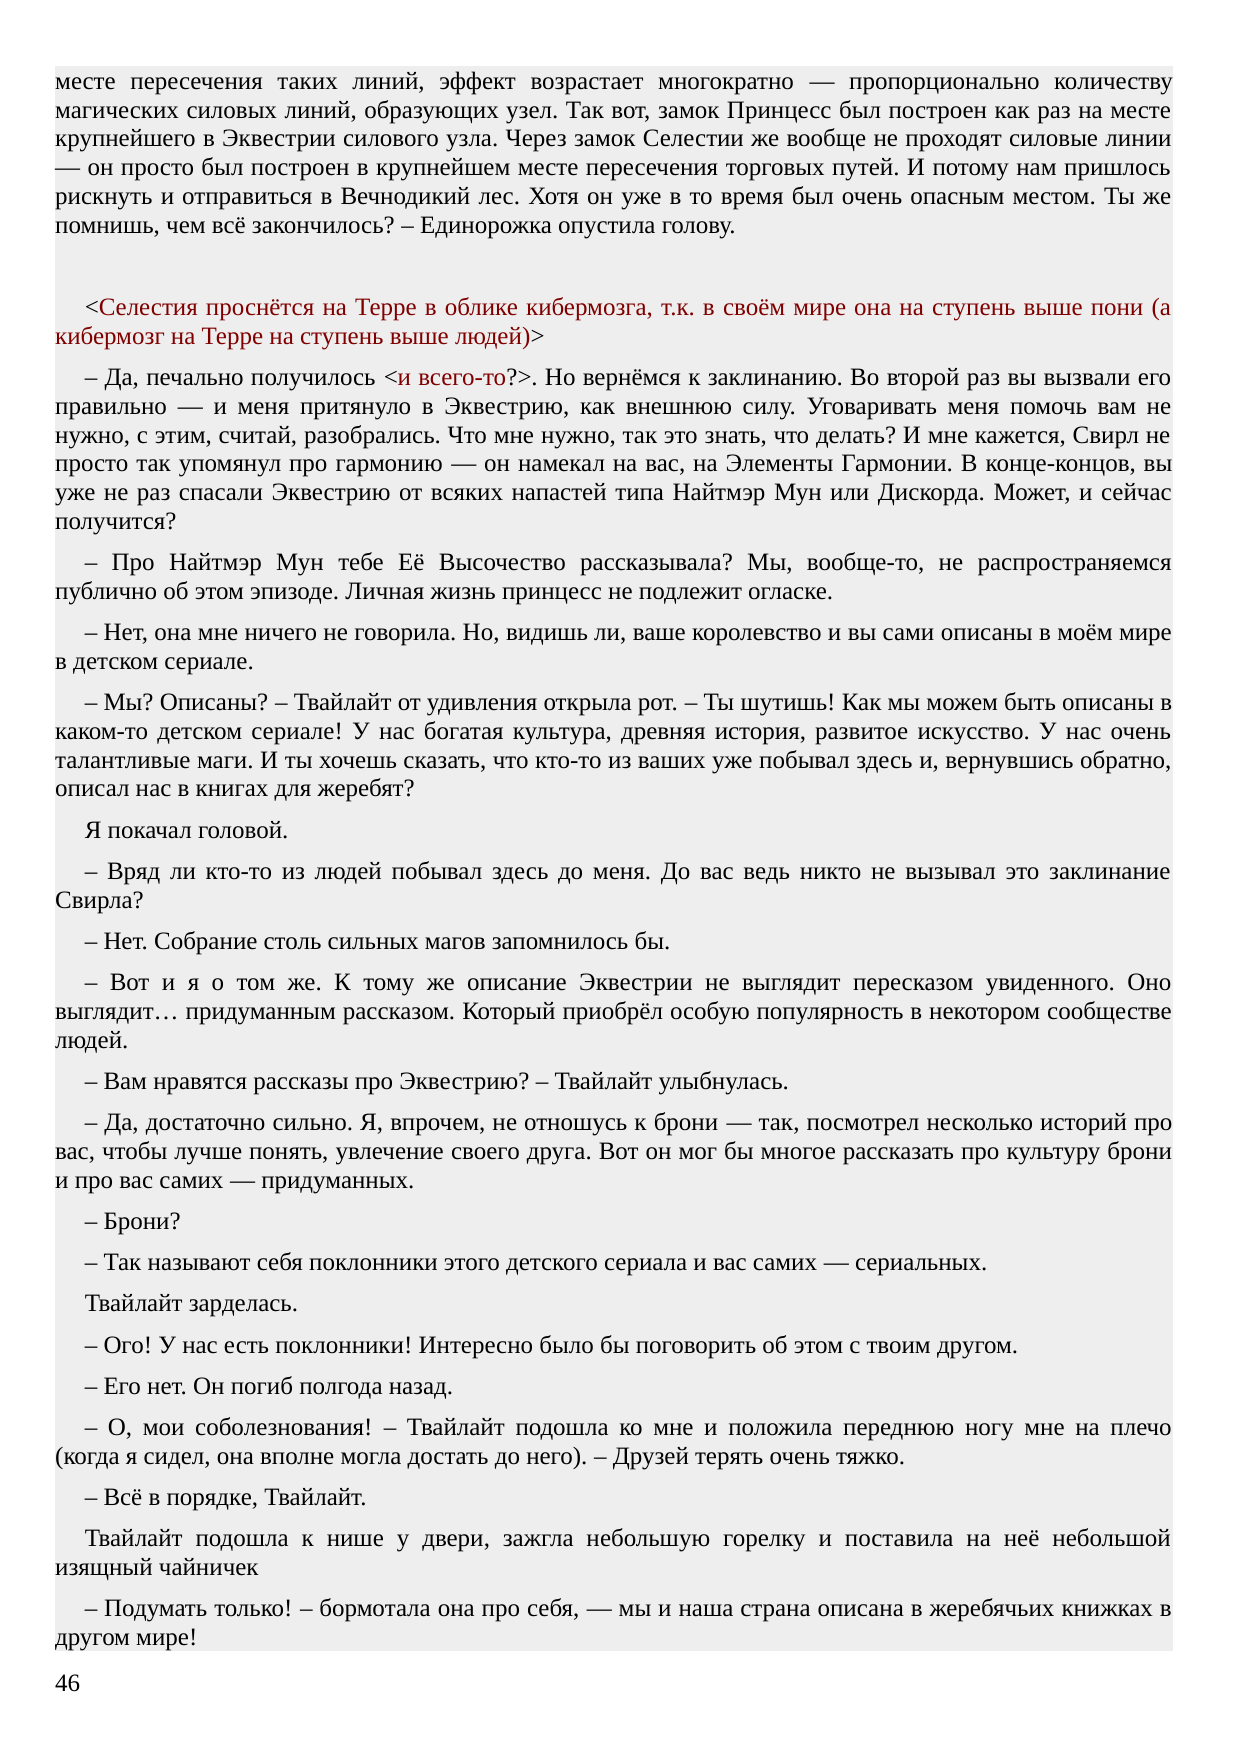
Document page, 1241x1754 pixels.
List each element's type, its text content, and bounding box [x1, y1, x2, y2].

text – Про Найтмэр Мун тебе Её Высочество рассказывала? Мы, вообще-то, не распространяемся публично об этом эпизоде. Личная жизнь принцесс не подлежит огласке. [55, 547, 1173, 605]
text – О, мои соболезнования! – Твайлайт подошла ко мне и положила переднюю ногу мне на плечо (когда я сидел, она вполне могла достать до него). – Друзей терять очень тяжко. [55, 1412, 1173, 1470]
text – Да, печально получилось <и всего-то?>. Но вернёмся к заклинанию. Во второй раз вы вызвали его правильно — и меня притянуло в Эквестрию, как внешнюю силу. Уговаривать меня помочь вам не нужно, с этим, считай, разобрались. Что мне нужно, так это знать, что делать? И мне кажется, Свирл не просто так упомянул про гармонию — он намекал на вас, на Элементы Гармонии. В конце-концов, вы уже не раз спасали Эквестрию от всяких напастей типа Найтмэр Мун или Дискорда. Может, и сейчас получится? [55, 362, 1173, 535]
text – Всё в порядке, Твайлайт. [55, 1482, 1173, 1511]
text – Мы? Описаны? – Твайлайт от удивления открыла рот. – Ты шутишь! Как мы можем быть описаны в каком-то детском сериале! У нас богатая культура, древняя история, развитое искусство. У нас очень талантливые маги. И ты хочешь сказать, что кто-то из ваших уже побывал здесь и, вернувшись обратно, описал нас в книгах для жеребят? [55, 687, 1173, 802]
text – Нет, она мне ничего не говорила. Но, видишь ли, ваше королевство и вы сами описаны в моём мире в детском сериале. [55, 617, 1173, 675]
text <Селестия проснётся на Терре в облике кибермозга, т.к. в своём мире она на ступень выше пони (а кибермозг на Терре на ступень выше людей)> [55, 292, 1173, 350]
text Твайлайт зарделась. [55, 1288, 1173, 1317]
text – Нет. Собрание столь сильных магов запомнилось бы. [55, 926, 1173, 955]
text месте пересечения таких линий, эффект возрастает многократно — пропорционально количеству магических силовых линий, образующих узел. Так вот, замок Принцесс был построен как раз на месте крупнейшего в Эквестрии силового узла. Через замок Селестии же вообще не проходят силовые линии — он просто был построен в крупнейшем месте пересечения торговых путей. И потому нам пришлось рискнуть и отправиться в Вечнодикий лес. Хотя он уже в то время был очень опасным местом. Ты же помнишь, чем всё закончилось? – Единорожка опустила голову. [55, 66, 1173, 238]
text – Да, достаточно сильно. Я, впрочем, не отношусь к брони — так, посмотрел несколько историй про вас, чтобы лучше понять, увлечение своего друга. Вот он мог бы многое рассказать про культуру брони и про вас самих — придуманных. [55, 1107, 1173, 1193]
text – Так называют себя поклонники этого детского сериала и вас самих — сериальных. [55, 1247, 1173, 1276]
text Я покачал головой. [55, 815, 1173, 843]
text – Брони? [55, 1206, 1173, 1235]
text Твайлайт подошла к нише у двери, зажгла небольшую горелку и поставила на неё небольшой изящный чайничек [55, 1523, 1173, 1581]
text – Его нет. Он погиб полгода назад. [55, 1371, 1173, 1400]
text – Вам нравятся рассказы про Эквестрию? – Твайлайт улыбнулась. [55, 1066, 1173, 1095]
text – Вряд ли кто-то из людей побывал здесь до меня. До вас ведь никто не вызывал это заклинание Свирла? [55, 856, 1173, 913]
text – Вот и я о том же. К тому же описание Эквестрии не выглядит пересказом увиденного. Оно выглядит… придуманным рассказом. Который приобрёл особую популярность в некотором сообществе людей. [55, 967, 1173, 1053]
text – Подумать только! – бормотала она про себя, — мы и наша страна описана в жеребячьих книжках в другом мире! [55, 1593, 1173, 1651]
text – Ого! У нас есть поклонники! Интересно было бы поговорить об этом с твоим другом. [55, 1330, 1173, 1358]
